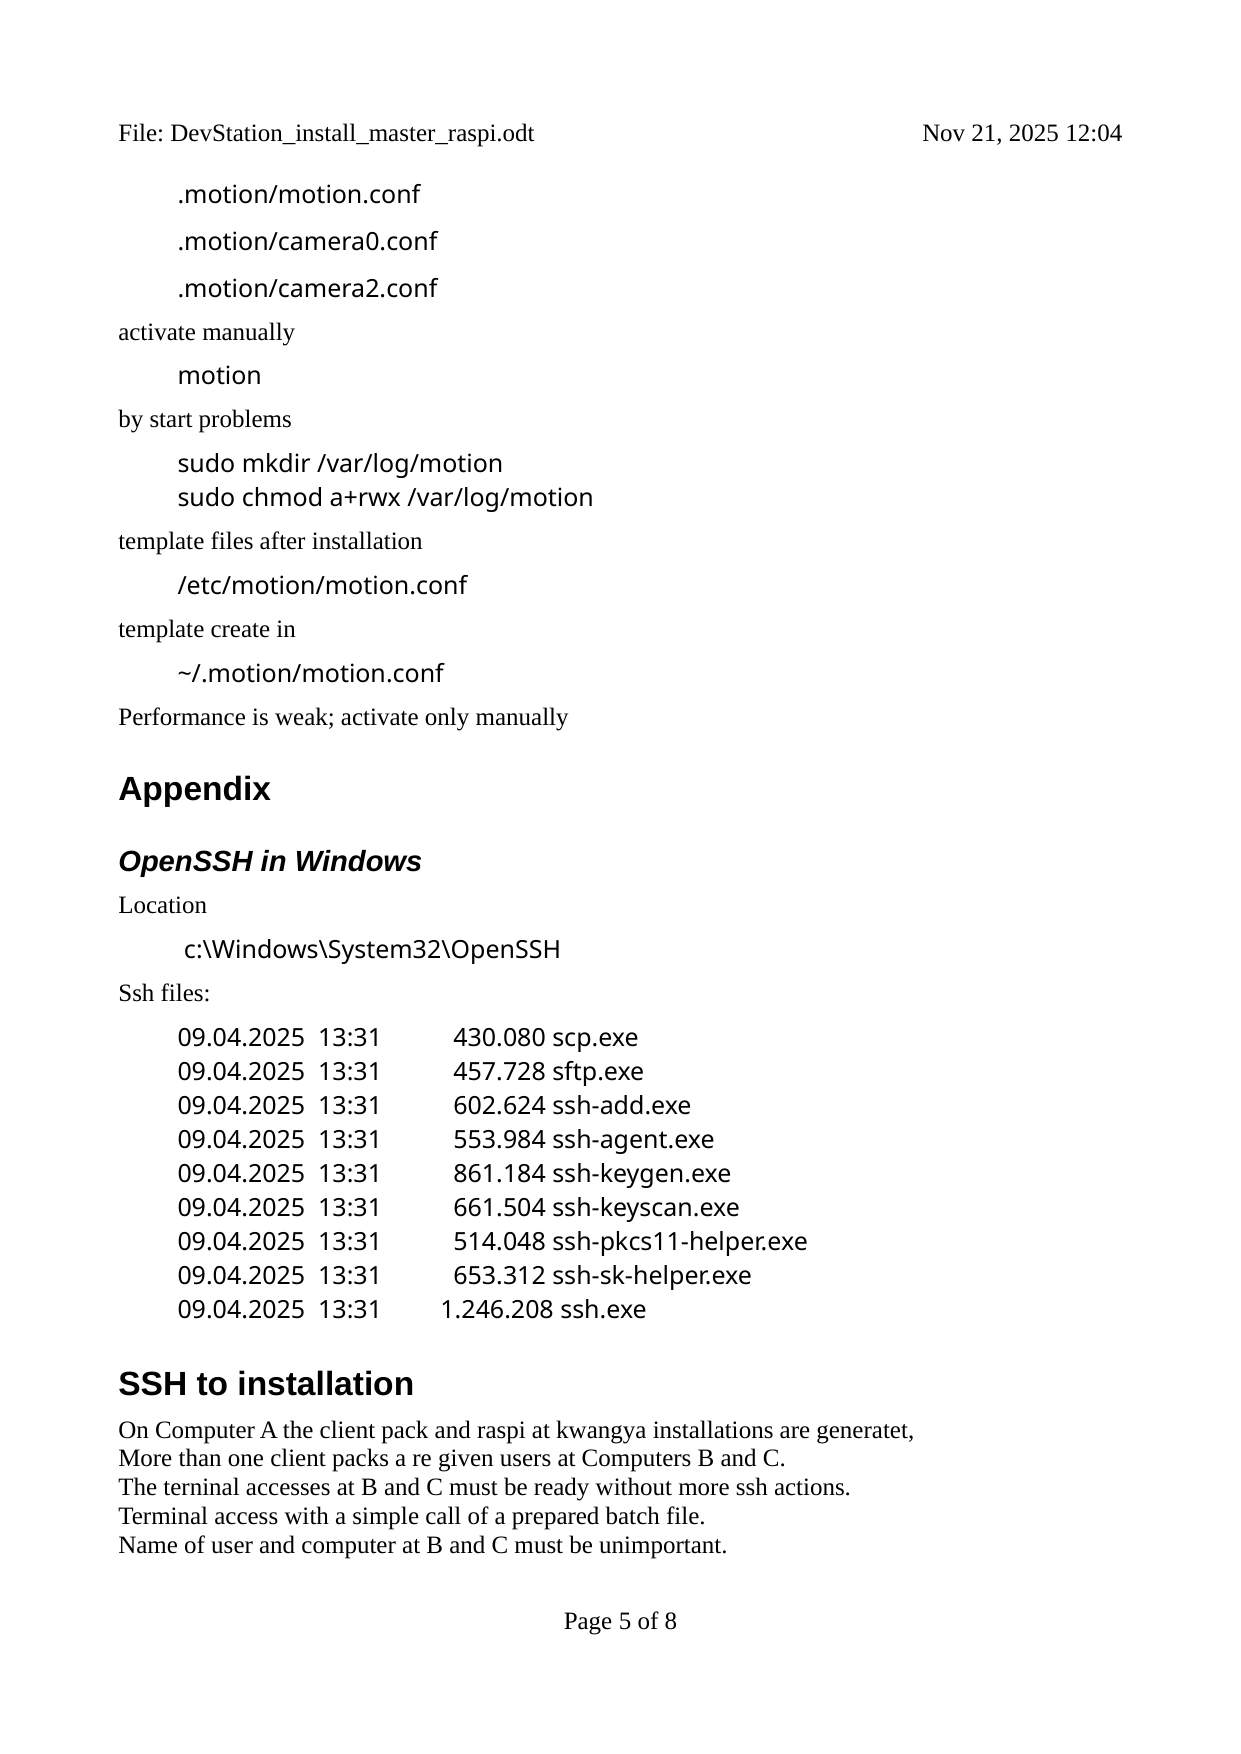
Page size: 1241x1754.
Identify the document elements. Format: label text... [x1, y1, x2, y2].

text .motion/camera2.conf [177, 270, 1122, 304]
text ~/.motion/motion.conf [177, 656, 1122, 689]
text sudo mkdir /var/log/motion sudo chmod a+rwx /var/log/motion [177, 446, 1122, 514]
text by start problems [118, 404, 1122, 433]
text 09.04.2025 13:31 430.080 scp.exe 09.04.2025 13:31 457.728 sftp.exe 09.04.2025 13:31 602.624 ssh-add.exe 09.04.2025 13:31 553.984 ssh-agent.exe 09.04.2025 13:31 861.184 ssh-keygen.exe 09.04.2025 13:31 661.504 ssh-keyscan.exe 09.04.2025 13:31 514.048 ssh-pkcs11-helper.exe 09.04.2025 13:31 653.312 ssh-sk-helper.exe 09.04.2025 13:31 1.246.208 ssh.exe [177, 1019, 1122, 1326]
subtitle SSH to installation [118, 1364, 1122, 1402]
text Location [118, 891, 1122, 919]
text Ssh files: [118, 978, 1122, 1007]
subtitle OpenSSH in Windows [118, 844, 1122, 878]
text template files after installation [118, 526, 1122, 555]
text motion [177, 358, 1122, 392]
text On Computer A the client pack and raspi at kwangya installations are generatet, More than one client packs a re given users at Computers B and C. The terninal accesses at B and C must be ready without more ssh actions. Terminal access with a simple call of a prepared batch file. Name of user and computer at B and C must be unimportant. [118, 1415, 1122, 1558]
subtitle Appendix [118, 768, 1122, 807]
text /etc/motion/motion.conf [177, 568, 1122, 602]
text c:\Windows\System32\OpenSSH [177, 932, 1122, 966]
text template create in [118, 614, 1122, 643]
text .motion/camera0.conf [177, 224, 1122, 258]
text activate manually [118, 317, 1122, 346]
text .motion/motion.conf [177, 177, 1122, 211]
text Performance is weak; activate only manually [118, 702, 1122, 731]
